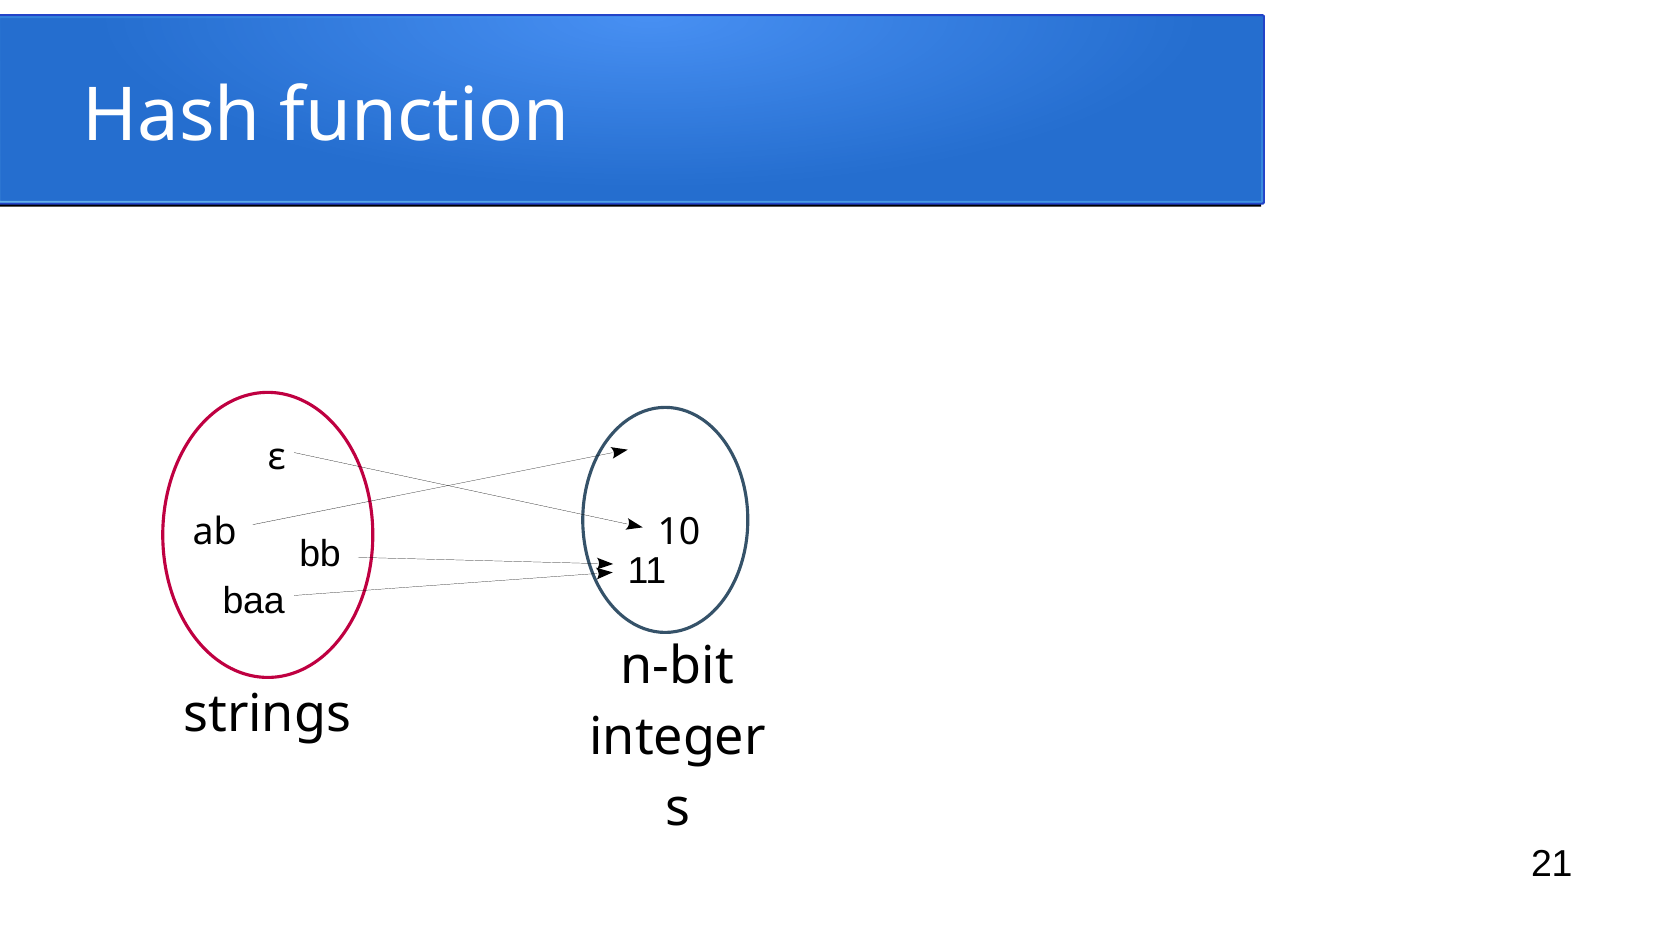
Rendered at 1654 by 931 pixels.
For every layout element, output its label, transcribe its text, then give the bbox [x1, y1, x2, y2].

text_box ab [177, 497, 283, 558]
text_box baa [207, 572, 313, 633]
text_box bb [284, 525, 358, 586]
title Hash function [82, 35, 1235, 189]
text_box n-bit integers [565, 620, 791, 761]
text_box 10 [642, 497, 718, 558]
text_box ε [252, 422, 313, 483]
text_box strings [168, 668, 371, 809]
text_box 11 [612, 542, 688, 600]
